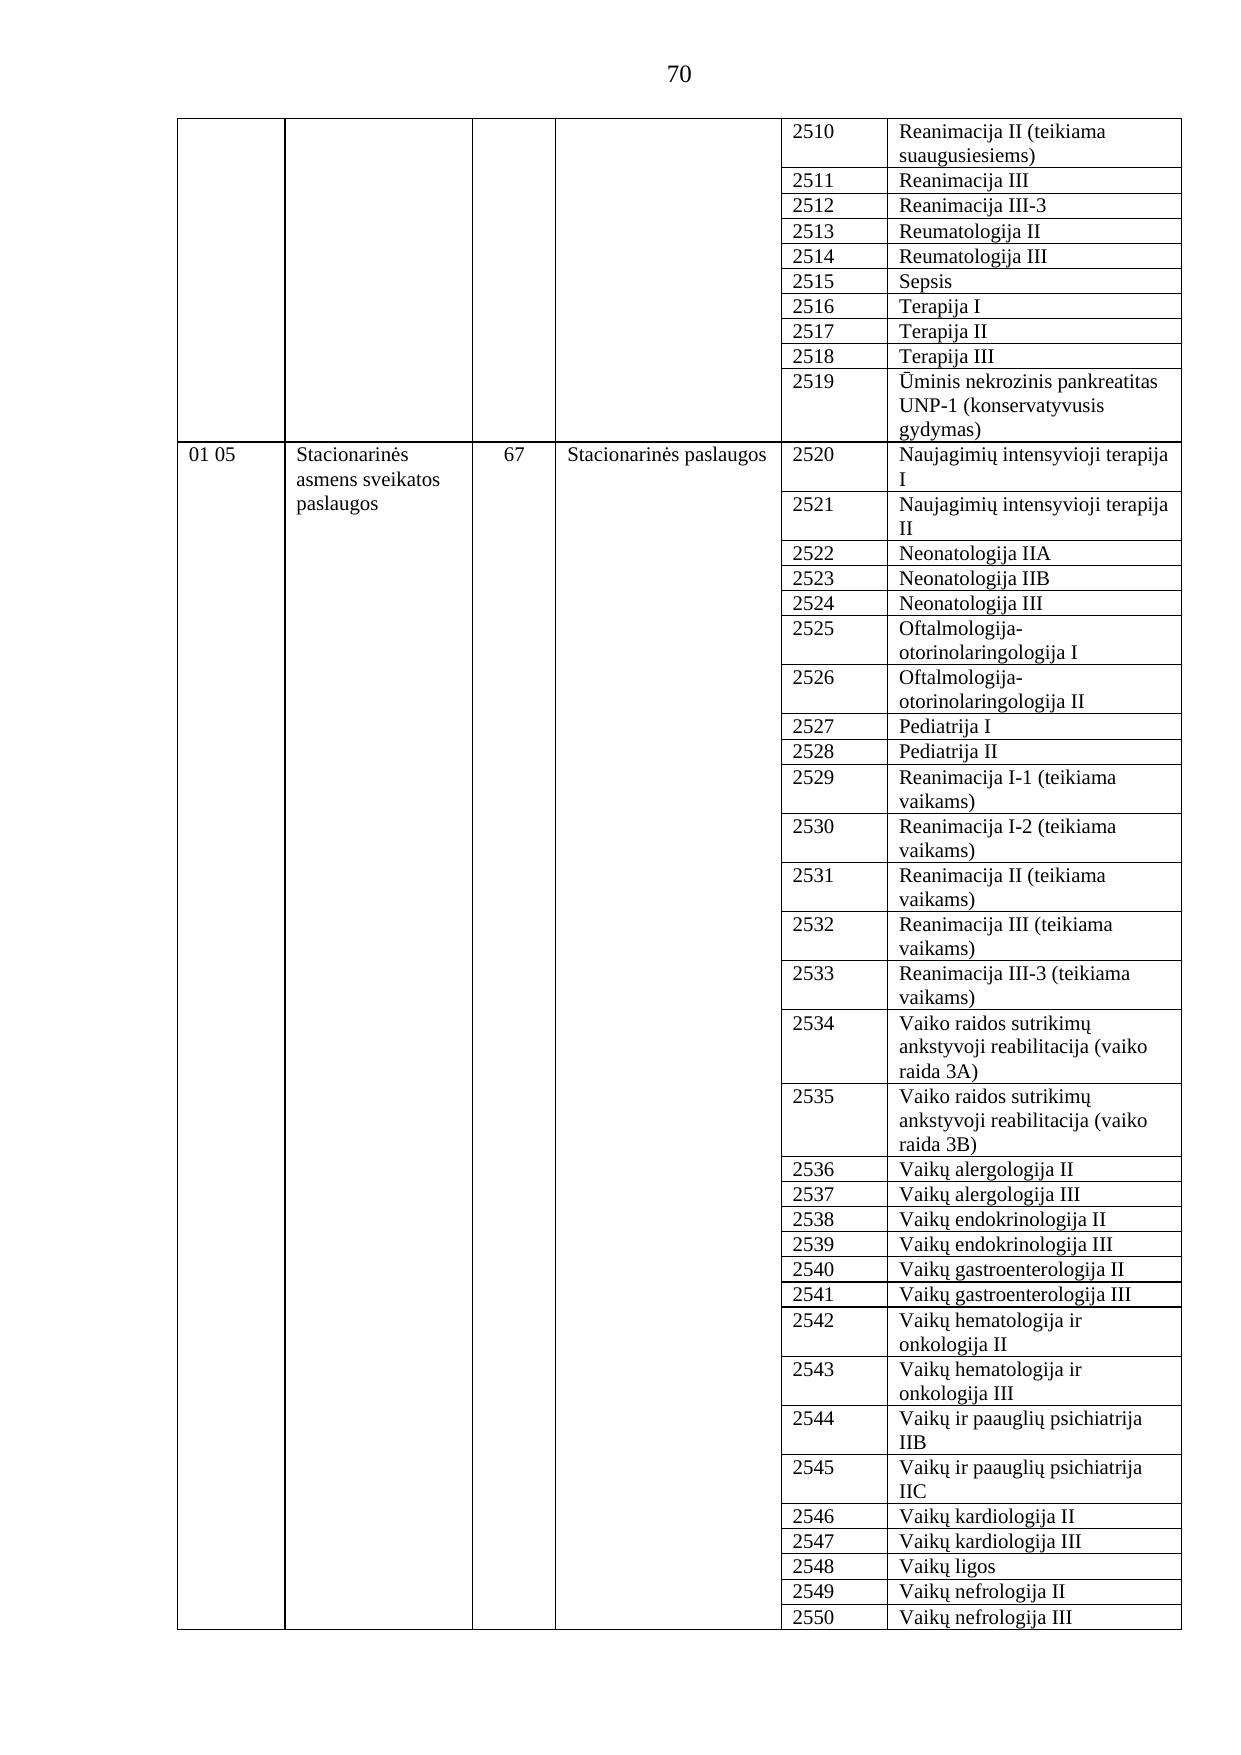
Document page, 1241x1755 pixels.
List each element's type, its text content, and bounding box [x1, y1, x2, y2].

table_cell Neonatologija IIA [888, 541, 1181, 565]
table_cell Vaiko raidos sutrikimų ankstyvoji reabilitacija (vaiko raida 3A) [888, 1010, 1181, 1083]
table_cell 2540 [782, 1257, 887, 1281]
table_cell 2522 [782, 541, 887, 565]
table_cell Vaikų alergologija III [888, 1182, 1181, 1206]
table_cell Vaiko raidos sutrikimų ankstyvoji reabilitacija (vaiko raida 3B) [888, 1084, 1181, 1156]
table_cell [178, 119, 284, 441]
table_cell 2513 [782, 219, 887, 243]
table_cell Vaikų endokrinologija III [888, 1232, 1181, 1256]
table_cell 2514 [782, 244, 887, 268]
table_cell Stacionarinės asmens sveikatos paslaugos [286, 443, 472, 1629]
table_cell 2534 [782, 1010, 887, 1083]
table_cell Vaikų nefrologija II [888, 1580, 1181, 1603]
table_cell Vaikų hematologija ir onkologija III [888, 1357, 1181, 1405]
table_cell 2541 [782, 1283, 887, 1306]
table_cell Sepsis [888, 269, 1181, 293]
table_cell Pediatrija I [888, 714, 1181, 738]
table_cell Reanimacija II (teikiama suaugusiesiems) [888, 119, 1181, 167]
table_cell 2518 [782, 344, 887, 368]
table_cell Reanimacija III (teikiama vaikams) [888, 912, 1181, 960]
table_cell Reanimacija III [888, 168, 1181, 192]
table_cell 2528 [782, 740, 887, 763]
table_cell Vaikų kardiologija II [888, 1504, 1181, 1528]
table_cell Vaikų ir paauglių psichiatrija IIB [888, 1406, 1181, 1454]
table_cell Vaikų ir paauglių psichiatrija IIC [888, 1455, 1181, 1503]
table_cell Terapija II [888, 319, 1181, 343]
table_cell 2536 [782, 1157, 887, 1181]
table_cell 2544 [782, 1406, 887, 1454]
table_cell 2516 [782, 294, 887, 318]
table_cell Reumatologija III [888, 244, 1181, 268]
table_cell Stacionarinės paslaugos [556, 443, 781, 1629]
table_cell 2525 [782, 616, 887, 664]
table_cell Reanimacija I-1 (teikiama vaikams) [888, 765, 1181, 813]
table_cell 2523 [782, 566, 887, 590]
table_cell 2538 [782, 1207, 887, 1231]
table_cell 67 [473, 443, 555, 1629]
table_cell [473, 119, 555, 441]
table_cell 2543 [782, 1357, 887, 1405]
table_cell 2537 [782, 1182, 887, 1206]
table_cell Vaikų hematologija ir onkologija II [888, 1308, 1181, 1356]
table_cell Reumatologija II [888, 219, 1181, 243]
table_cell 2526 [782, 665, 887, 713]
table_cell 2521 [782, 492, 887, 540]
table_cell 2529 [782, 765, 887, 813]
table_cell Vaikų alergologija II [888, 1157, 1181, 1181]
table_cell Vaikų ligos [888, 1554, 1181, 1578]
table_cell 2546 [782, 1504, 887, 1528]
table_cell Ūminis nekrozinis pankreatitas UNP-1 (konservatyvusis gydymas) [888, 369, 1181, 441]
table_cell 01 05 [178, 443, 284, 1629]
table_cell 2519 [782, 369, 887, 441]
table_cell Reanimacija II (teikiama vaikams) [888, 863, 1181, 911]
table_cell 2532 [782, 912, 887, 960]
table_cell Reanimacija III-3 (teikiama vaikams) [888, 961, 1181, 1009]
table_cell [286, 119, 472, 441]
table_cell Naujagimių intensyvioji terapija II [888, 492, 1181, 540]
table_cell 2511 [782, 168, 887, 192]
table_cell 2512 [782, 194, 887, 217]
table_cell Vaikų gastroenterologija III [888, 1283, 1181, 1306]
table_cell Terapija I [888, 294, 1181, 318]
table_cell 2530 [782, 814, 887, 862]
table_cell 2547 [782, 1529, 887, 1553]
table_cell Naujagimių intensyvioji terapija I [888, 443, 1181, 491]
table_cell 2531 [782, 863, 887, 911]
table_cell Vaikų nefrologija III [888, 1605, 1181, 1629]
table_cell Oftalmologija-otorinolaringologija II [888, 665, 1181, 713]
table_cell Oftalmologija-otorinolaringologija I [888, 616, 1181, 664]
table_cell Vaikų gastroenterologija II [888, 1257, 1181, 1281]
table_cell 2520 [782, 443, 887, 491]
table_cell [556, 119, 781, 441]
table_cell 2535 [782, 1084, 887, 1156]
table_cell Vaikų kardiologija III [888, 1529, 1181, 1553]
table_cell Reanimacija I-2 (teikiama vaikams) [888, 814, 1181, 862]
table_cell 2539 [782, 1232, 887, 1256]
table_cell 2533 [782, 961, 887, 1009]
table_cell 2517 [782, 319, 887, 343]
table_cell Neonatologija III [888, 591, 1181, 615]
table_cell Reanimacija III-3 [888, 194, 1181, 217]
table_cell 2550 [782, 1605, 887, 1629]
table_cell 2510 [782, 119, 887, 167]
table_cell Pediatrija II [888, 740, 1181, 763]
table_cell 2524 [782, 591, 887, 615]
table_cell 2542 [782, 1308, 887, 1356]
table_cell 2515 [782, 269, 887, 293]
table_cell 2527 [782, 714, 887, 738]
table_cell 2545 [782, 1455, 887, 1503]
table_cell Terapija III [888, 344, 1181, 368]
table_cell 2548 [782, 1554, 887, 1578]
table_cell 2549 [782, 1580, 887, 1603]
table_cell Neonatologija IIB [888, 566, 1181, 590]
table_cell Vaikų endokrinologija II [888, 1207, 1181, 1231]
